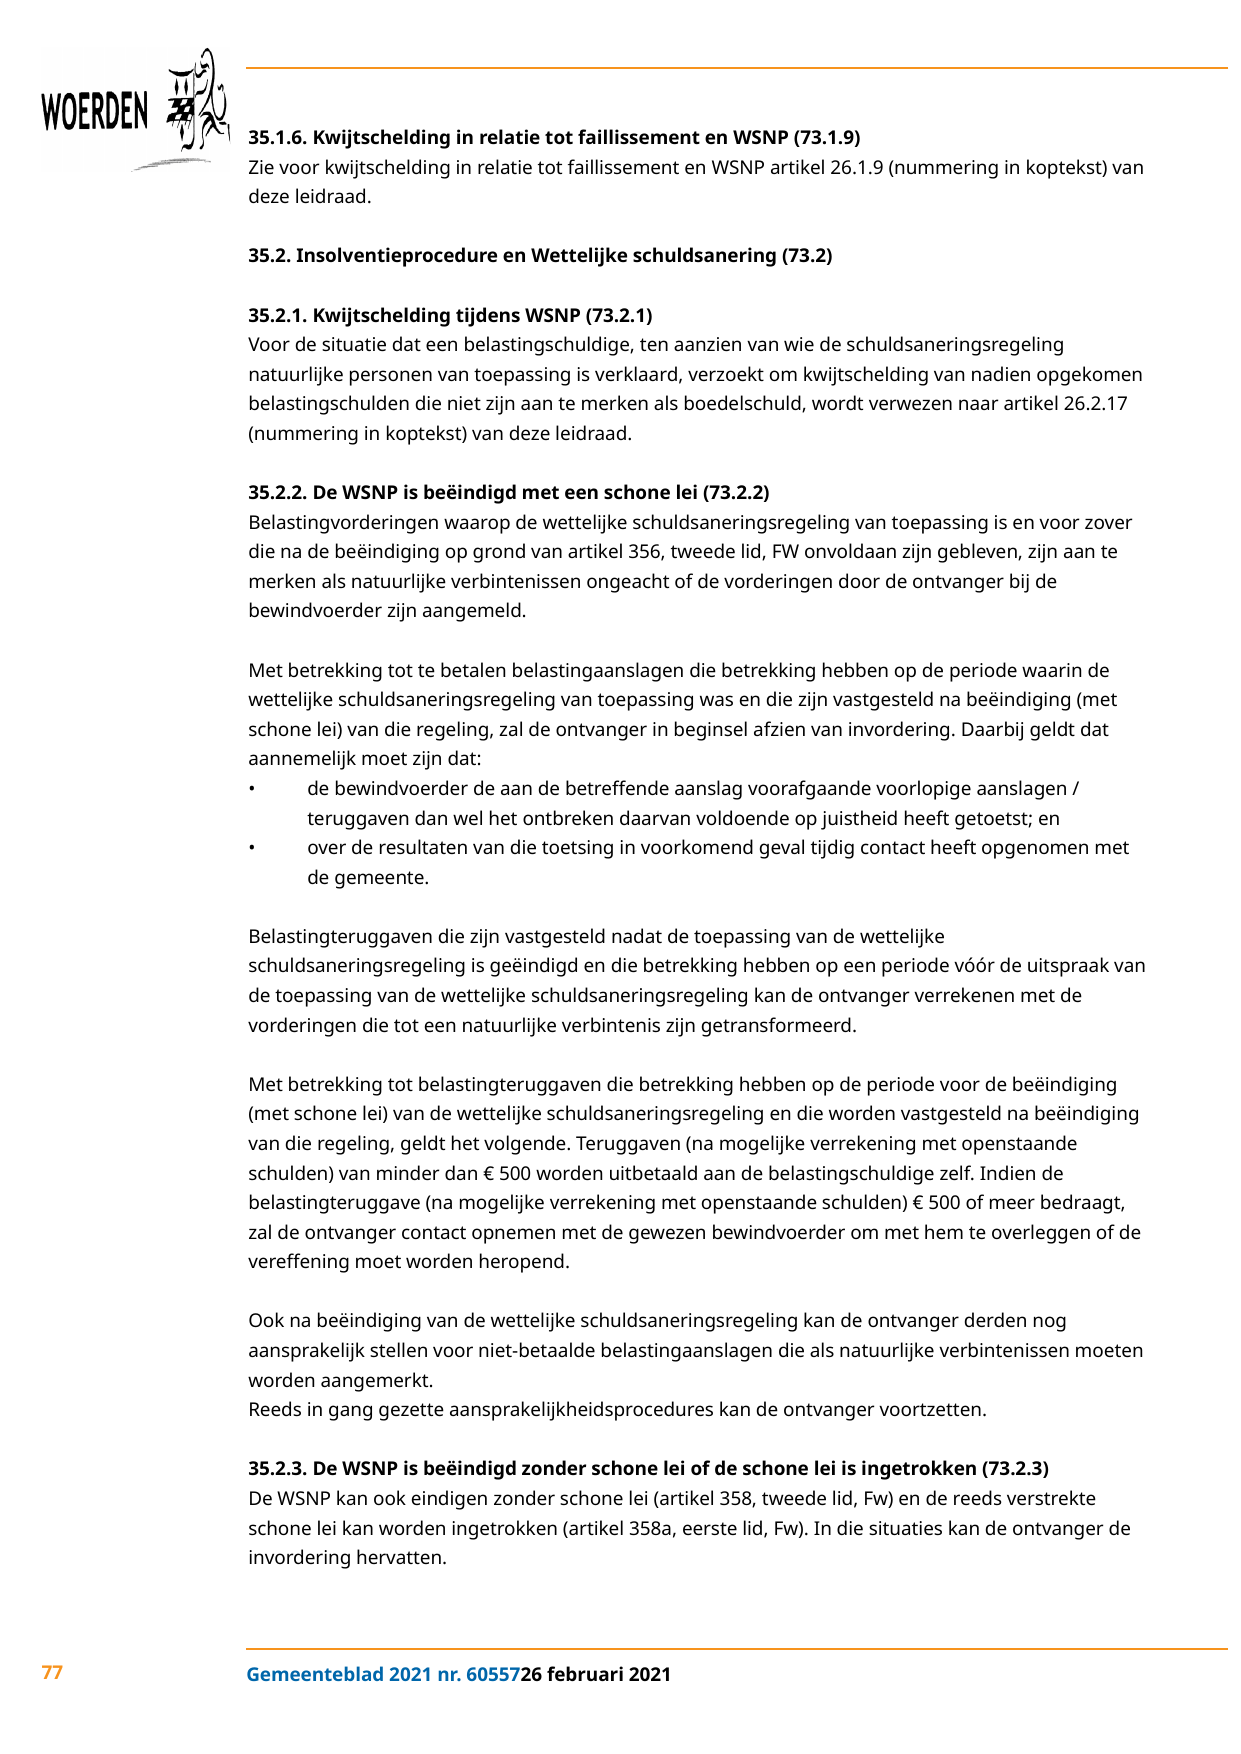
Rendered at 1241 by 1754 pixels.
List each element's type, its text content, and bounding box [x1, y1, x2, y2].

text 35.2. Insolventieprocedure en Wettelijke schuldsanering (73.2) [248, 243, 1152, 268]
list de bewindvoerder de aan de betreffende aanslag voorafgaande voorlopige aanslagen / teruggaven dan wel het ontbreken daarvan voldoende op juistheid heeft getoetst; en [248, 775, 1152, 831]
text De WSNP kan ook eindigen zonder schone lei (artikel 358, tweede lid, Fw) en de reeds verstrekte schone lei kan worden ingetrokken (artikel 358a, eerste lid, Fw). In die situaties kan de ontvanger de invordering hervatten. [248, 1485, 1152, 1570]
text Belastingvorderingen waarop de wettelijke schuldsaneringsregeling van toepassing is en voor zover die na de beëindiging op grond van artikel 356, tweede lid, FW onvoldaan zijn gebleven, zijn aan te merken als natuurlijke verbintenissen ongeacht of de vorderingen door de ontvanger bij de bewindvoerder zijn aangemeld. [248, 509, 1152, 623]
text 35.2.3. De WSNP is beëindigd zonder schone lei of de schone lei is ingetrokken (73.2.3) [248, 1456, 1152, 1481]
text 35.2.1. Kwijtschelding tijdens WSNP (73.2.1) [248, 302, 1152, 328]
text Reeds in gang gezette aansprakelijkheidsprocedures kan de ontvanger voortzetten. [248, 1396, 1152, 1422]
list over de resultaten van die toetsing in voorkomend geval tijdig contact heeft opgenomen met de gemeente. [248, 834, 1152, 890]
picture [41, 47, 231, 172]
text Zie voor kwijtschelding in relatie tot faillissement en WSNP artikel 26.1.9 (nummering in koptekst) van deze leidraad. [248, 154, 1152, 209]
text 35.1.6. Kwijtschelding in relatie tot faillissement en WSNP (73.1.9) [248, 124, 1152, 150]
text Met betrekking tot te betalen belastingaanslagen die betrekking hebben op de periode waarin de wettelijke schuldsaneringsregeling van toepassing was en die zijn vastgesteld na beëindiging (met schone lei) van die regeling, zal de ontvanger in beginsel afzien van invordering. Daarbij geldt dat aannemelijk moet zijn dat: [248, 657, 1152, 771]
text Ook na beëindiging van de wettelijke schuldsaneringsregeling kan de ontvanger derden nog aansprakelijk stellen voor niet-betaalde belastingaanslagen die als natuurlijke verbintenissen moeten worden aangemerkt. [248, 1308, 1152, 1393]
text 35.2.2. De WSNP is beëindigd met een schone lei (73.2.2) [248, 479, 1152, 505]
text Belastingteruggaven die zijn vastgesteld nadat de toepassing van de wettelijke schuldsaneringsregeling is geëindigd en die betrekking hebben op een periode vóór de uitspraak van de toepassing van de wettelijke schuldsaneringsregeling kan de ontvanger verrekenen met de vorderingen die tot een natuurlijke verbintenis zijn getransformeerd. [248, 923, 1152, 1038]
text Met betrekking tot belastingteruggaven die betrekking hebben op de periode voor de beëindiging (met schone lei) van de wettelijke schuldsaneringsregeling en die worden vastgesteld na beëindiging van die regeling, geldt het volgende. Teruggaven (na mogelijke verrekening met openstaande schulden) van minder dan € 500 worden uitbetaald aan de belastingschuldige zelf. Indien de belastingteruggave (na mogelijke verrekening met openstaande schulden) € 500 of meer bedraagt, zal de ontvanger contact opnemen met de gewezen bewindvoerder om met hem te overleggen of de vereffening moet worden heropend. [248, 1071, 1152, 1274]
text Voor de situatie dat een belastingschuldige, ten aanzien van wie de schuldsaneringsregeling natuurlijke personen van toepassing is verklaard, verzoekt om kwijtschelding van nadien opgekomen belastingschulden die niet zijn aan te merken als boedelschuld, wordt verwezen naar artikel 26.2.17 (nummering in koptekst) van deze leidraad. [248, 331, 1152, 446]
